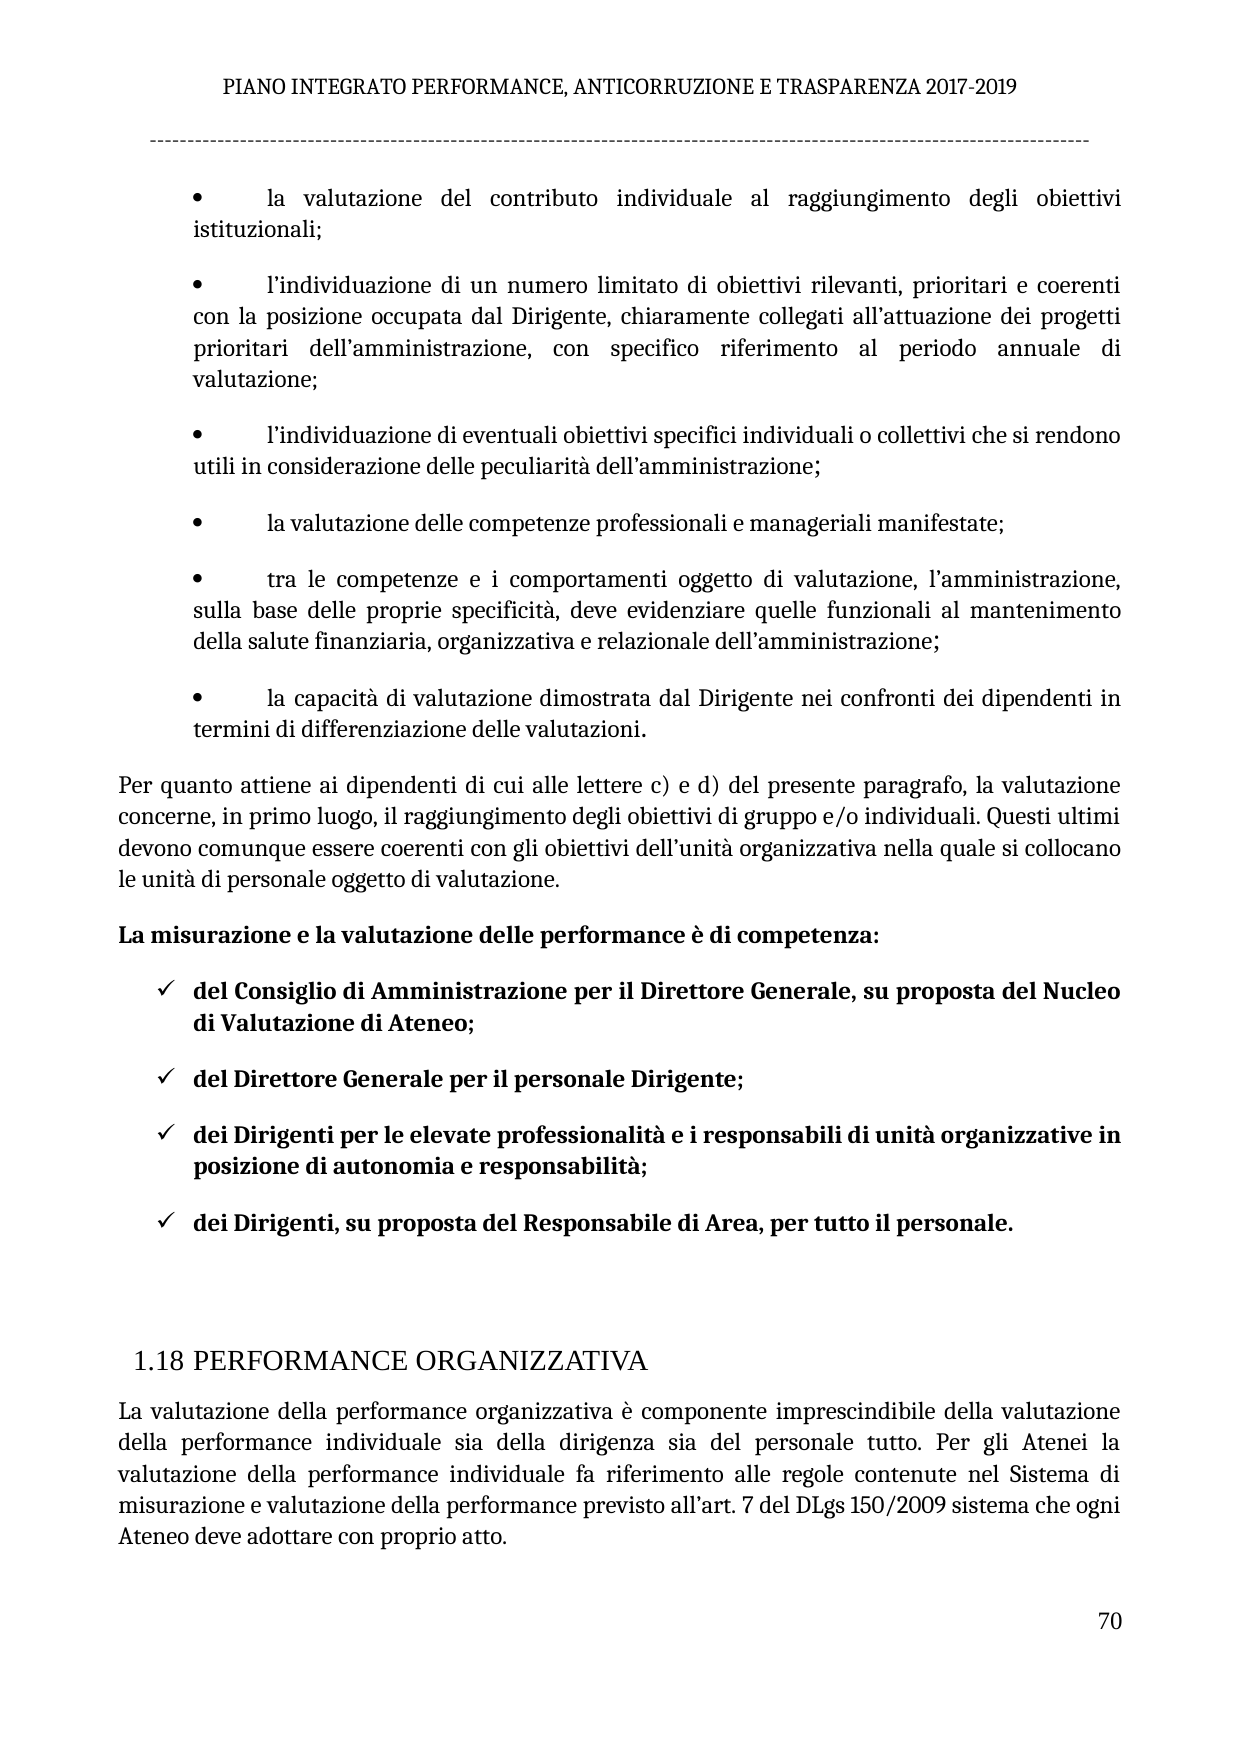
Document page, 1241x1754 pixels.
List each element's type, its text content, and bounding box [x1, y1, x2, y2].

text La misurazione e la valutazione delle performance è di competenza: [118, 918, 1122, 950]
text La valutazione della performance organizzativa è componente imprescindibile della valutazione della performance individuale sia della dirigenza sia del personale tutto. Per gli Atenei la valutazione della performance individuale fa riferimento alle regole contenute nel Sistema di misurazione e valutazione della performance previsto all’art. 7 del DLgs 150/2009 sistema che ogni Ateneo deve adottare con proprio atto. [118, 1394, 1122, 1551]
list la valutazione delle competenze professionali e manageriali manifestate; [193, 506, 1122, 537]
list l’individuazione di eventuali obiettivi specifici individuali o collettivi che si rendono utili in considerazione delle peculiarità dell’amministrazione; [193, 418, 1122, 481]
list l’individuazione di un numero limitato di obiettivi rilevanti, prioritari e coerenti con la posizione occupata dal Dirigente, chiaramente collegati all’attuazione dei progetti prioritari dell’amministrazione, con specifico riferimento al periodo annuale di valutazione; [193, 268, 1122, 393]
text Per quanto attiene ai dipendenti di cui alle lettere c) e d) del presente paragrafo, la valutazione concerne, in primo luogo, il raggiungimento degli obiettivi di gruppo e/o individuali. Questi ultimi devono comunque essere coerenti con gli obiettivi dell’unità organizzativa nella quale si collocano le unità di personale oggetto di valutazione. [118, 768, 1122, 893]
subtitle PERFORMANCE ORGANIZZATIVA [133, 1343, 1122, 1377]
list la capacità di valutazione dimostrata dal Dirigente nei confronti dei dipendenti in termini di differenziazione delle valutazioni. [193, 681, 1122, 743]
list dei Dirigenti per le elevate professionalità e i responsabili di unità organizzative in posizione di autonomia e responsabilità; [156, 1118, 1122, 1181]
list del Consiglio di Amministrazione per il Direttore Generale, su proposta del Nucleo di Valutazione di Ateneo; [156, 975, 1122, 1037]
list la valutazione del contributo individuale al raggiungimento degli obiettivi istituzionali; [193, 181, 1122, 243]
list del Direttore Generale per il personale Dirigente; [156, 1062, 1122, 1093]
list tra le competenze e i comportamenti oggetto di valutazione, l’amministrazione, sulla base delle proprie specificità, deve evidenziare quelle funzionali al mantenimento della salute finanziaria, organizzativa e relazionale dell’amministrazione; [193, 562, 1122, 656]
list dei Dirigenti, su proposta del Responsabile di Area, per tutto il personale. [156, 1206, 1122, 1237]
